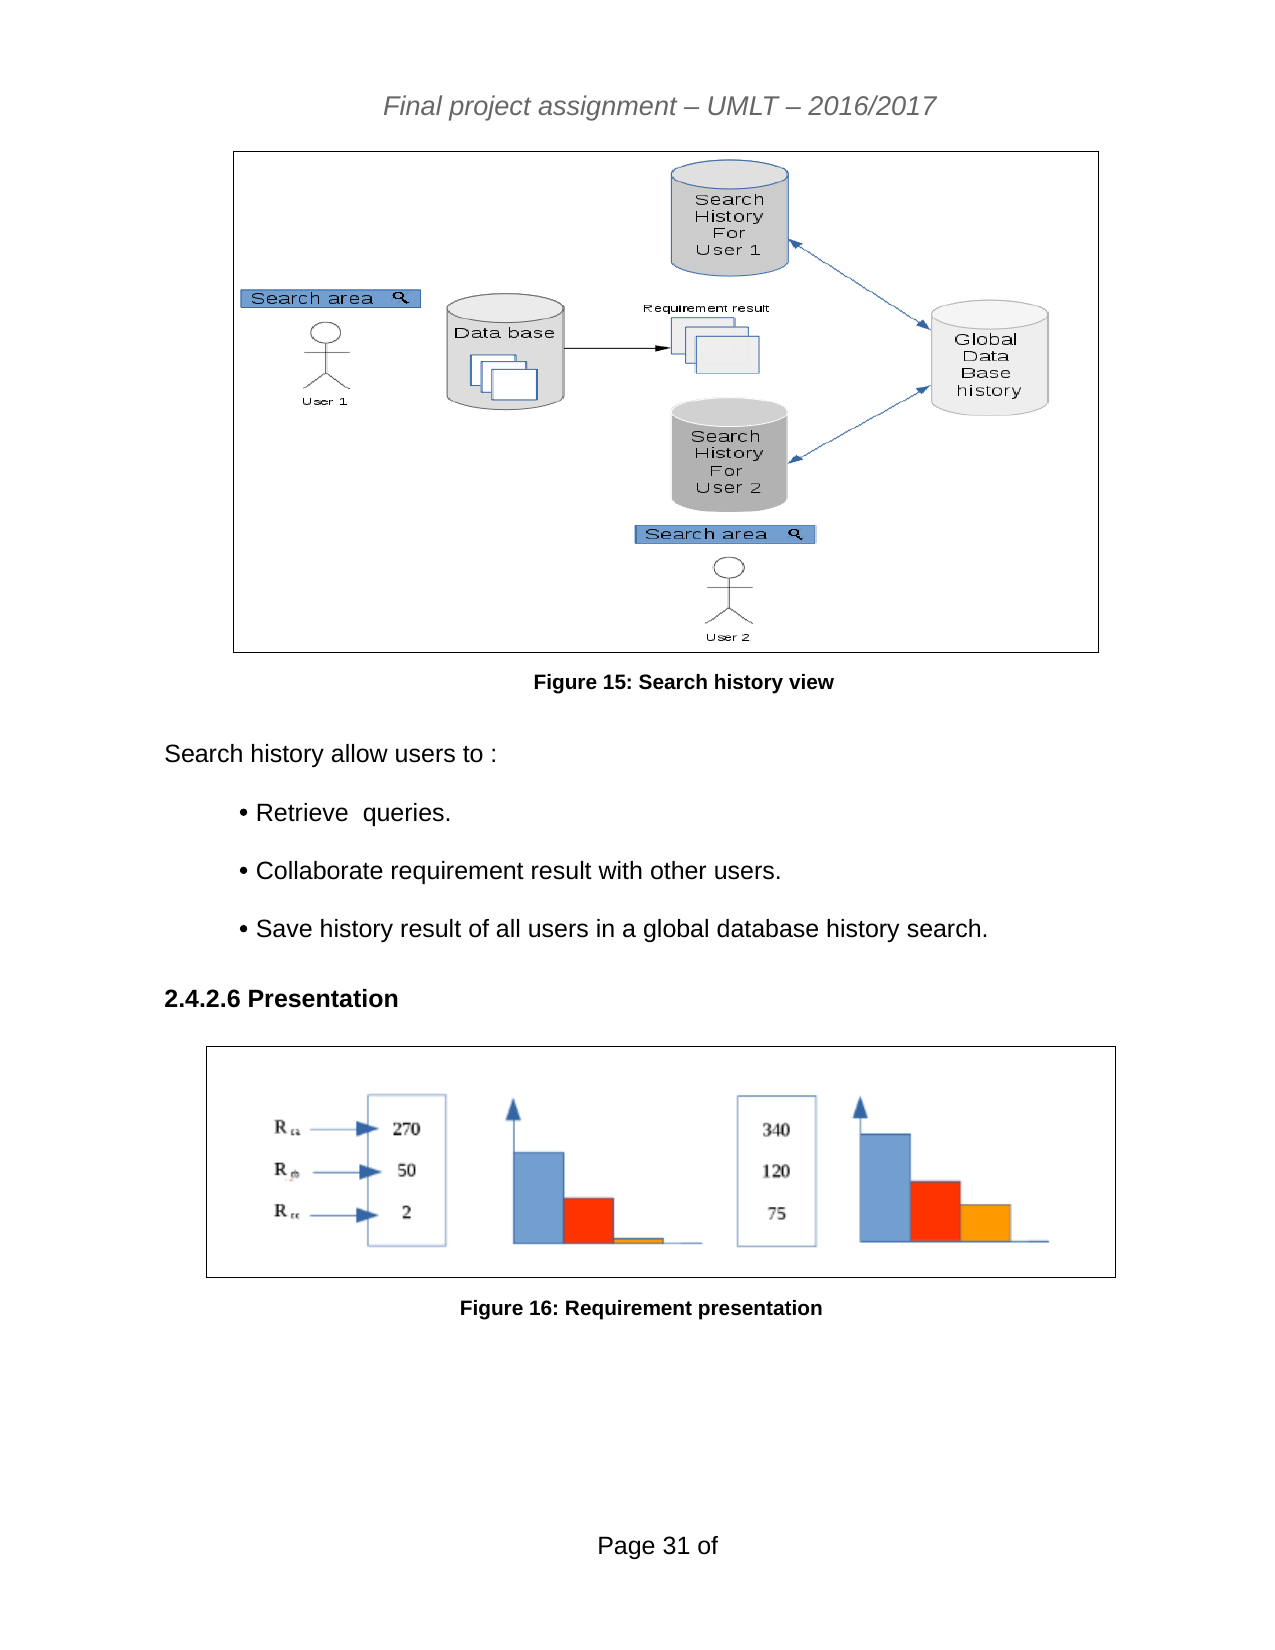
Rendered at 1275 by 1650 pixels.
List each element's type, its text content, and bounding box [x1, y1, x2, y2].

text Figure 16: Requirement presentation [164, 1275, 1158, 1320]
text Search history allow users to : [164, 739, 1158, 768]
picture [209, 1048, 1113, 1275]
picture [236, 154, 1096, 649]
list Save history result of all users in a global database history search. [239, 914, 1158, 943]
list Retrieve queries. [239, 797, 1158, 826]
text Figure 15: Search history view [164, 649, 1158, 695]
subtitle 2.4.2.6 Presentation [164, 984, 1158, 1013]
list Collaborate requirement result with other users. [239, 856, 1158, 884]
